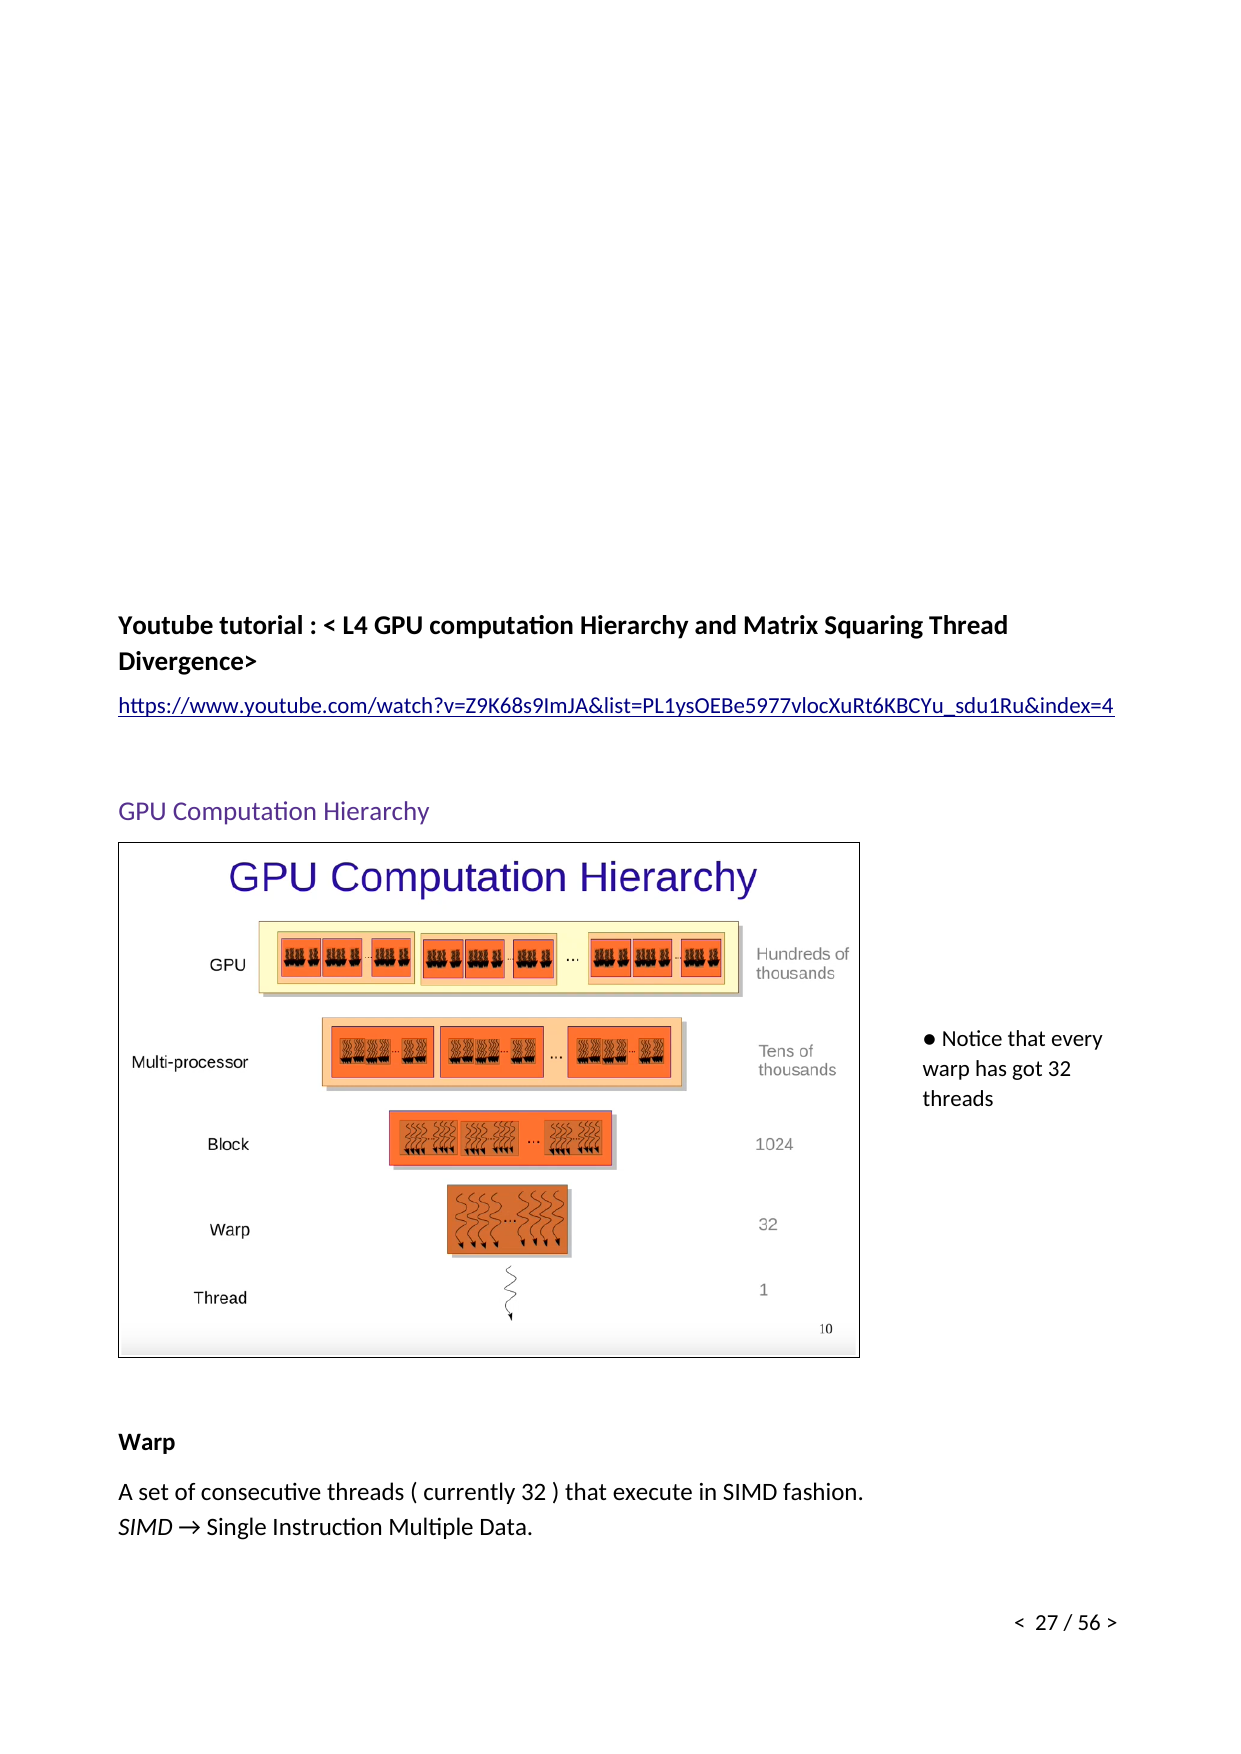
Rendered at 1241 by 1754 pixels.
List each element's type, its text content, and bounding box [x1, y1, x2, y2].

subtitle GPU Computation Hierarchy [118, 794, 1122, 827]
text Warp [118, 1426, 1122, 1457]
picture [121, 844, 856, 1355]
text https://www.youtube.com/watch?v=Z9K68s9ImJA&list=PL1ysOEBe5977vlocXuRt6KBCYu_sdu1Ru&index=4 [118, 692, 1122, 719]
subtitle Youtube tutorial : < L4 GPU computation Hierarchy and Matrix Squaring Thread Divergence> [118, 608, 1122, 677]
text A set of consecutive threads ( currently 32 ) that execute in SIMD fashion. SIMD → Single Instruction Multiple Data. [118, 1476, 1122, 1541]
